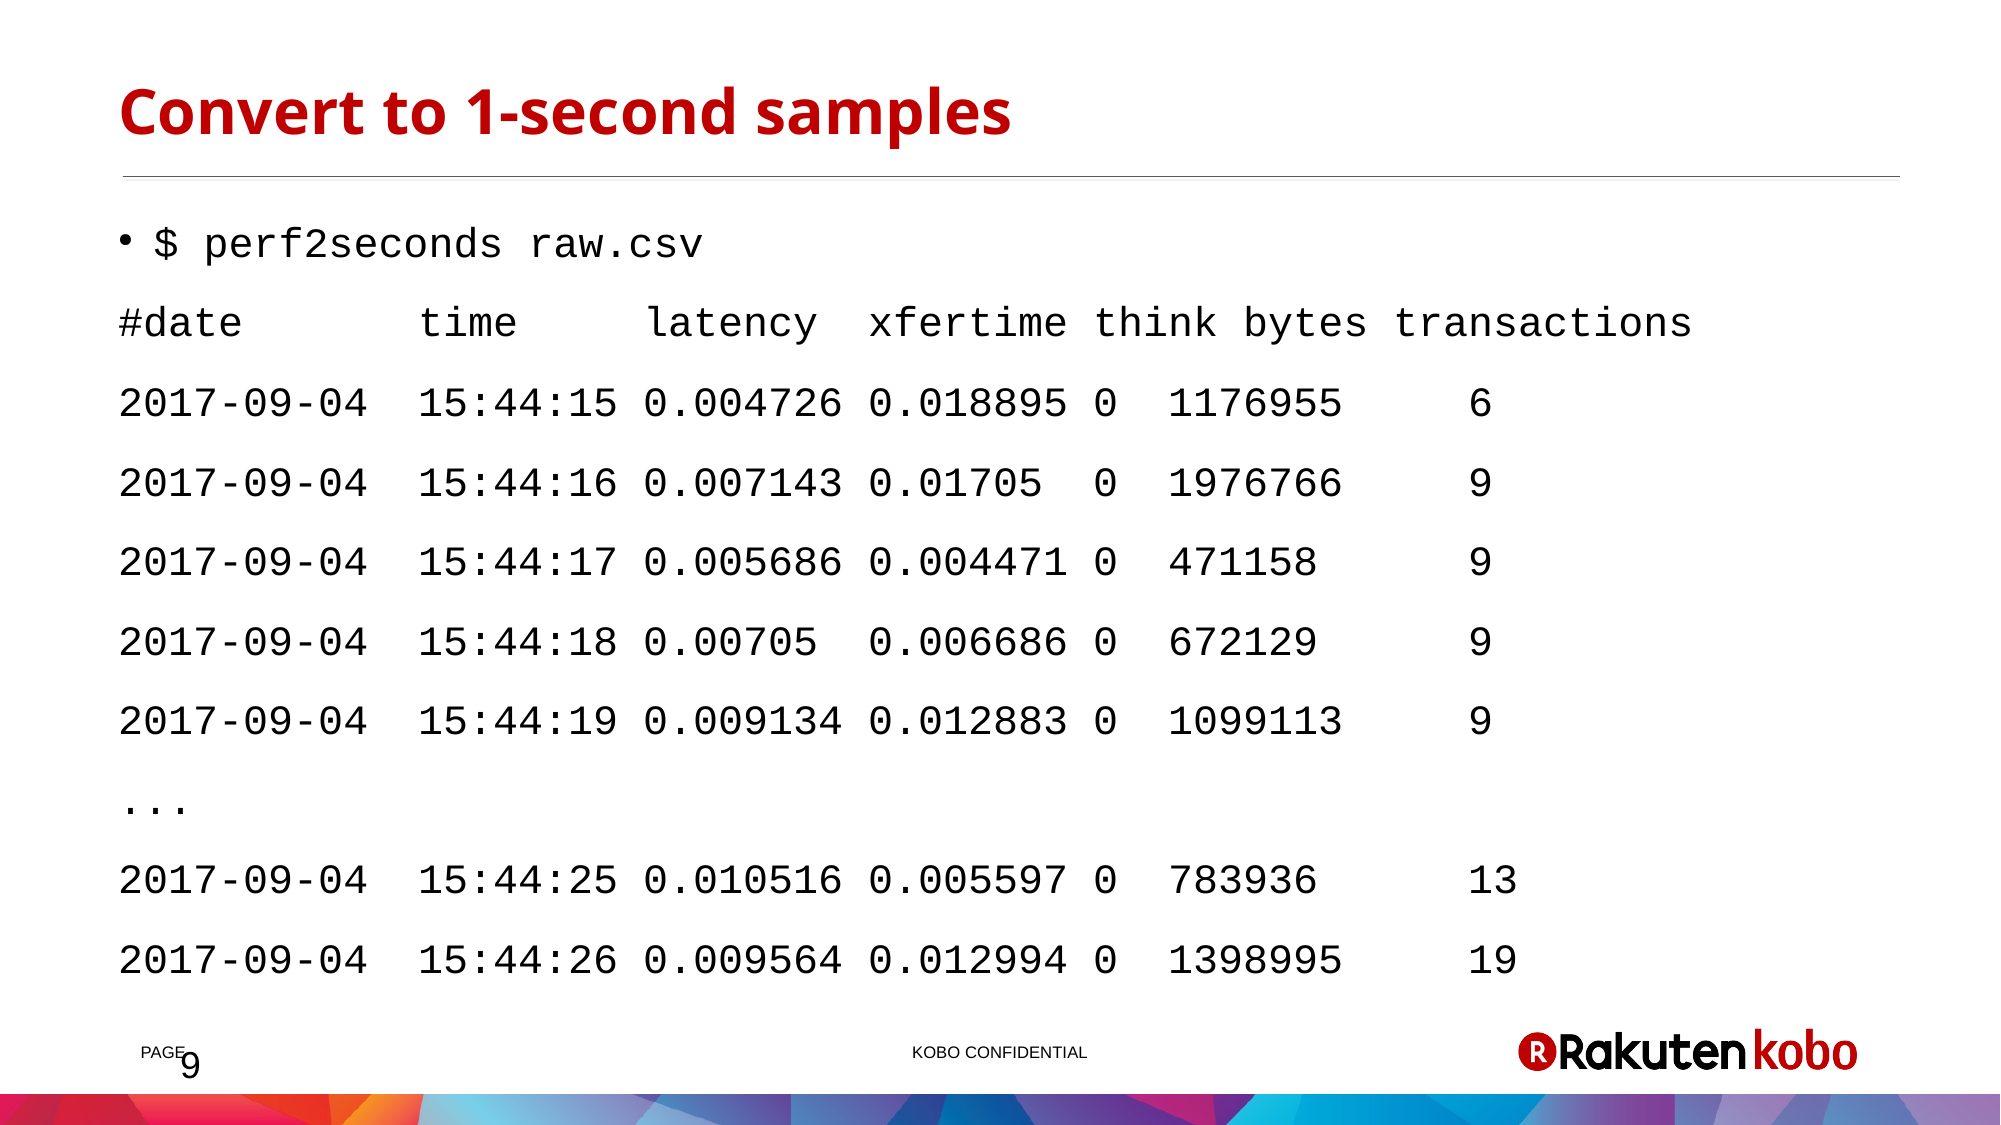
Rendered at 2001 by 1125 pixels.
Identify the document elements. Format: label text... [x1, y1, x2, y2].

title Convert to 1-second samples [103, 64, 1900, 151]
picture [1521, 1094, 2000, 1125]
picture [1504, 1019, 1871, 1084]
list $ perf2seconds raw.csv #date time latency xfertime think bytes transactions 2017-09-04 15:44:15 0.004726 0.018895 0 1176955 6 2017-09-04 15:44:16 0.007143 0.01705 0 1976766 9 2017-09-04 15:44:17 0.005686 0.004471 0 471158 9 2017-09-04 15:44:18 0.00705 0.006686 0 672129 9 2017-09-04 15:44:19 0.009134 0.012883 0 1099113 9 ... 2017-09-04 15:44:25 0.010516 0.005597 0 783936 13 2017-09-04 15:44:26 0.009564 0.012994 0 1398995 19 [103, 208, 1900, 995]
picture [0, 1094, 1295, 1125]
